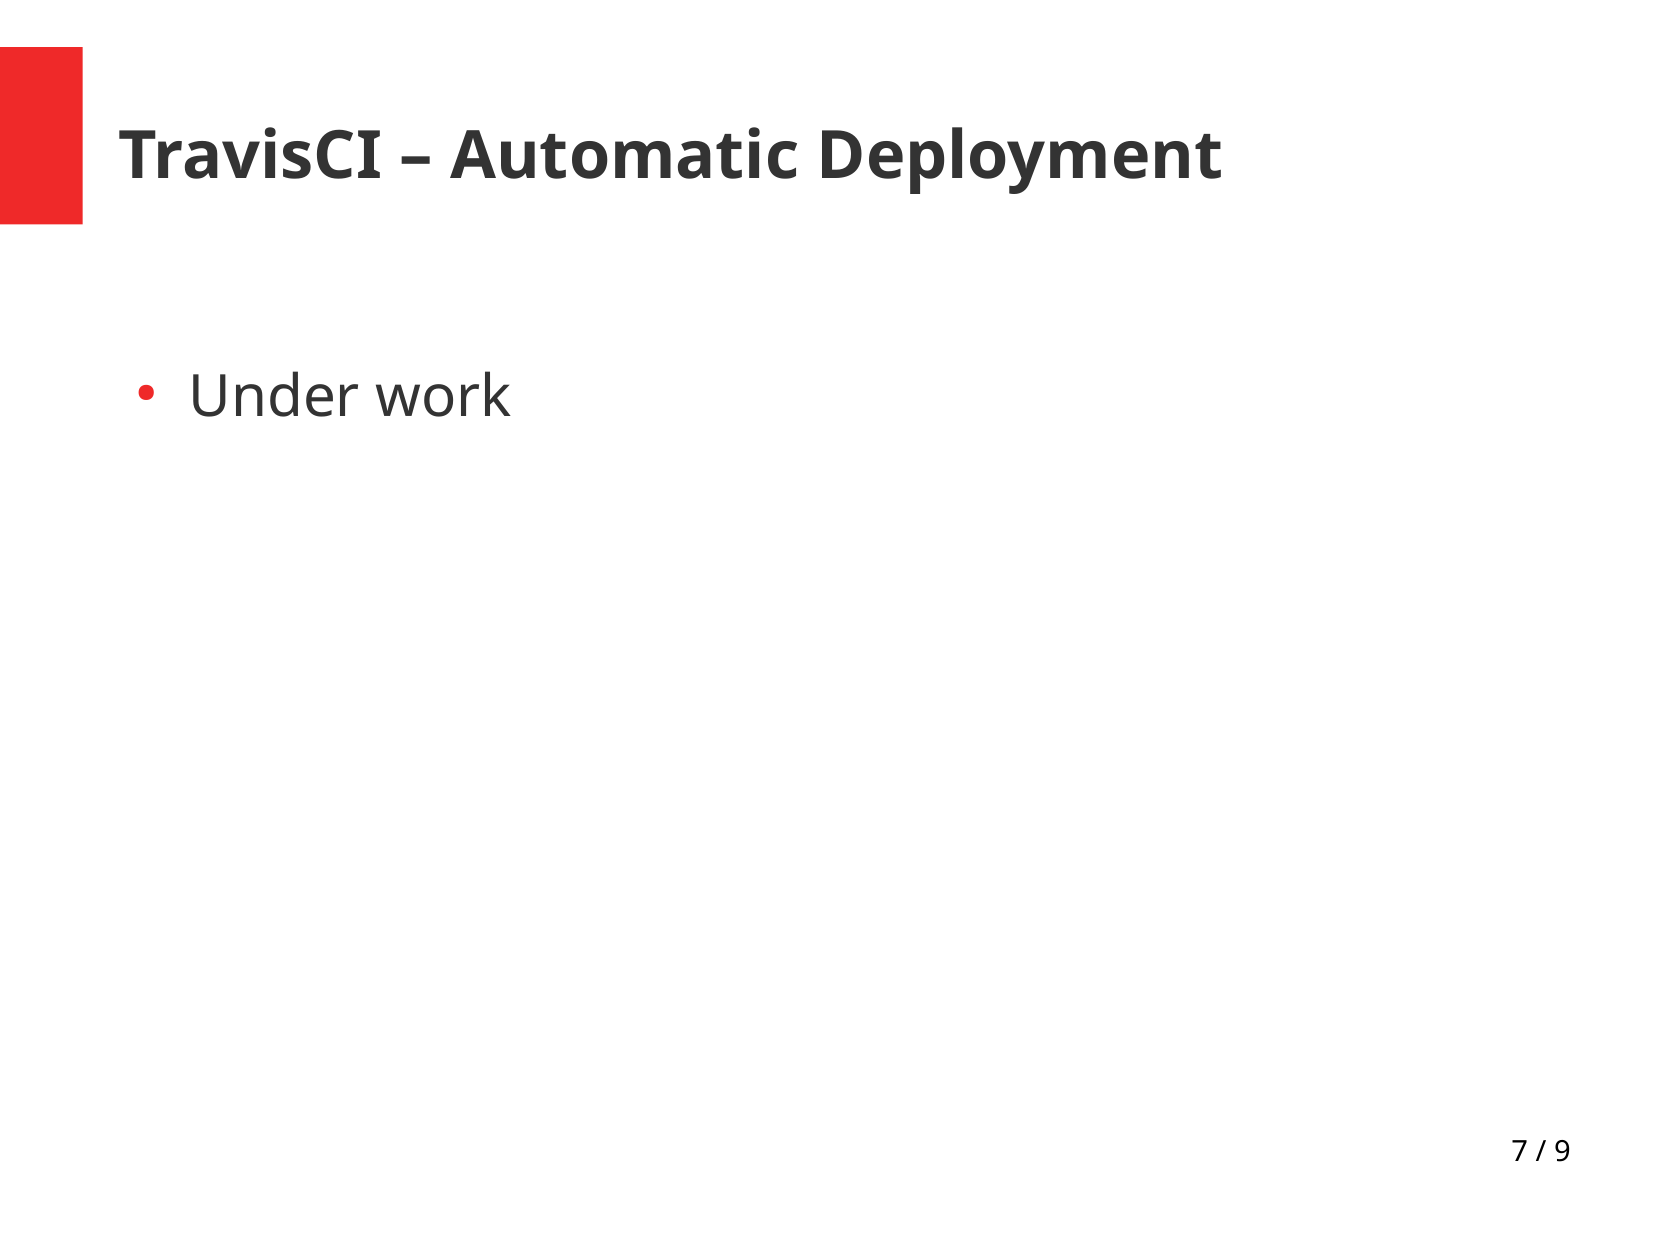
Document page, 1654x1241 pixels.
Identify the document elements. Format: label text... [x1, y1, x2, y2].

title TravisCI – Automatic Deployment [118, 49, 1571, 257]
list Under work [118, 354, 1536, 1074]
